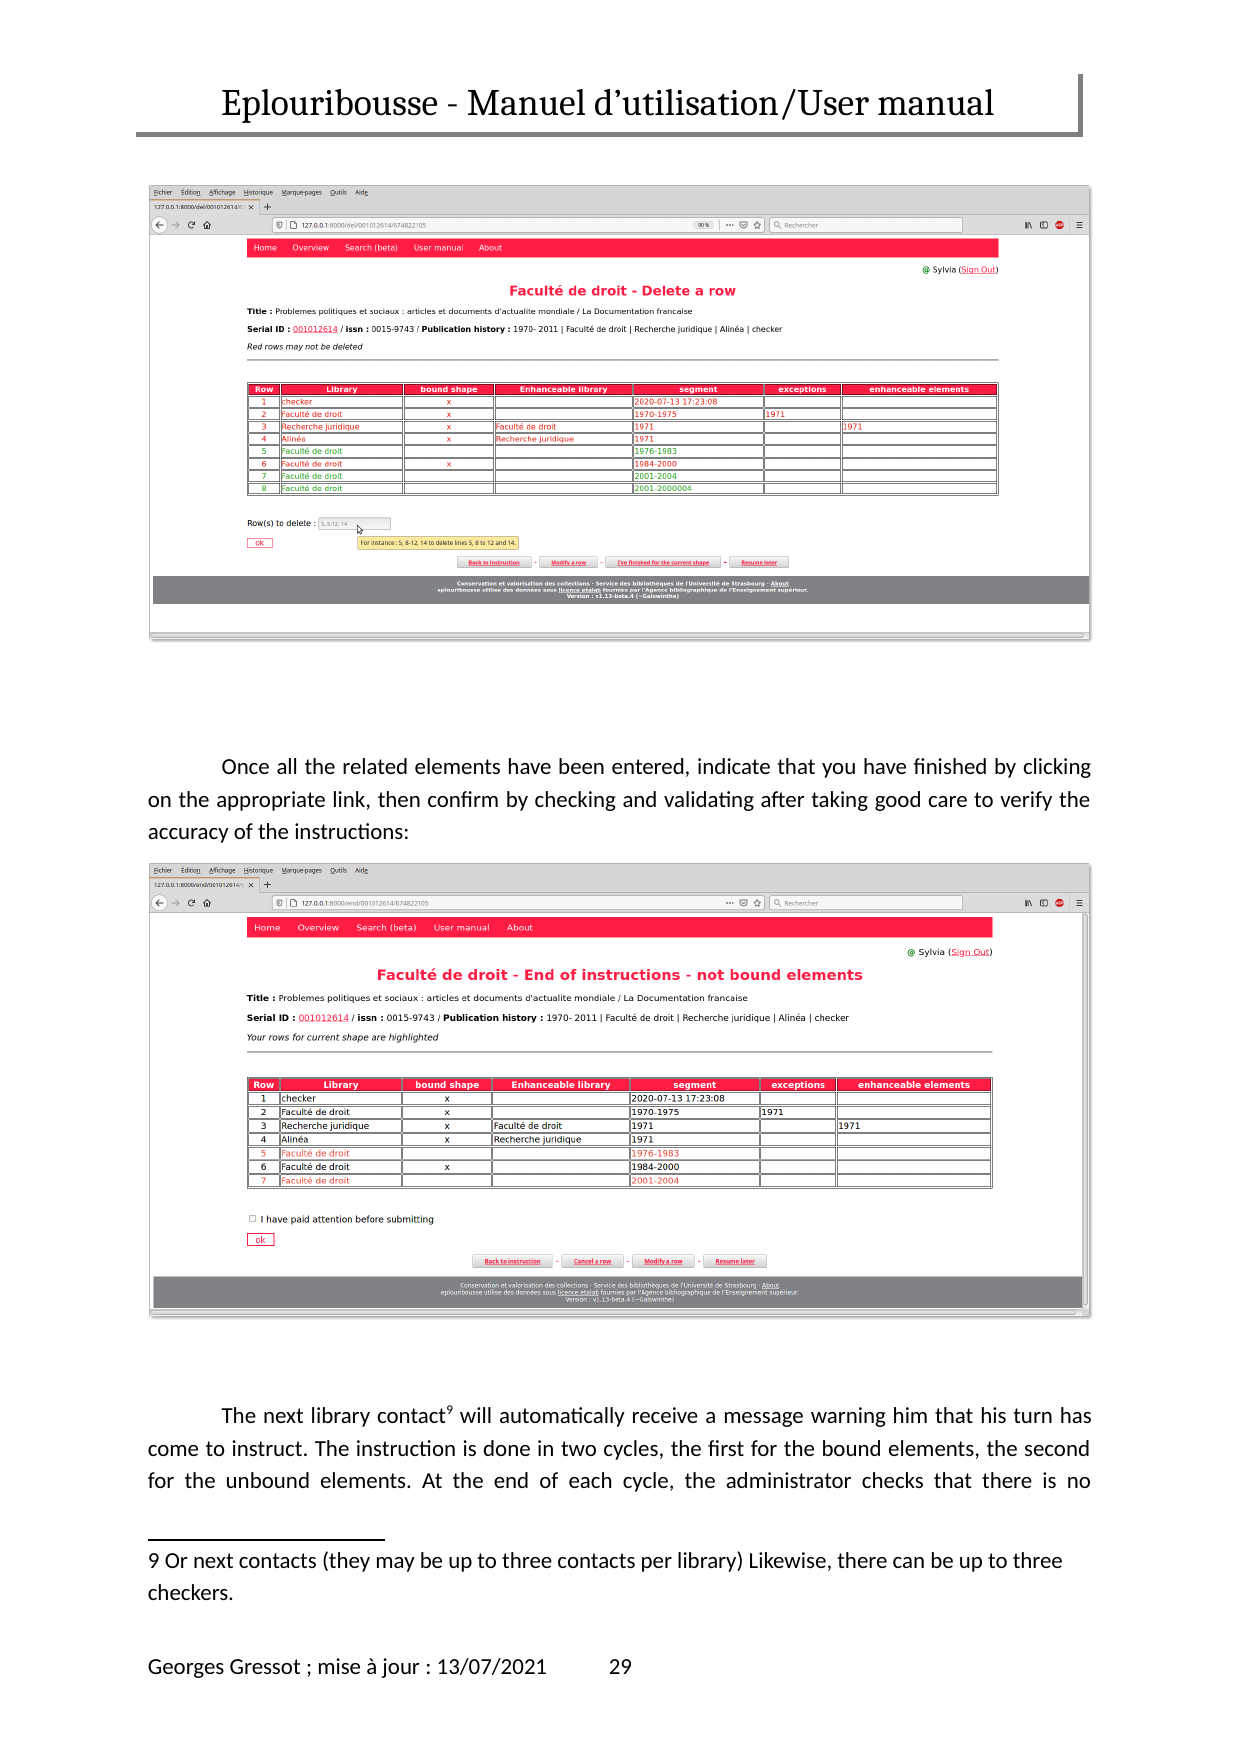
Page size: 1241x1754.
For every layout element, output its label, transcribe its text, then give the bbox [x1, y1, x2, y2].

picture [147, 184, 1093, 643]
picture [147, 861, 1093, 1320]
text The next library contact will automatically receive a message warning him that his turn has come to instruct. The instruction is done in two cycles, the first for the bound elements, the second for the unbound elements. At the end of each cycle, the administrator checks that there is no [148, 1402, 1093, 1494]
text Or next contacts (they may be up to three contacts per library) Likewise, there can be up to three checkers. [148, 1546, 1093, 1606]
text Once all the related elements have been entered, indicate that you have finished by clicking on the appropriate link, then confirm by checking and validating after taking good care to verify the accuracy of the instructions: [148, 752, 1093, 845]
